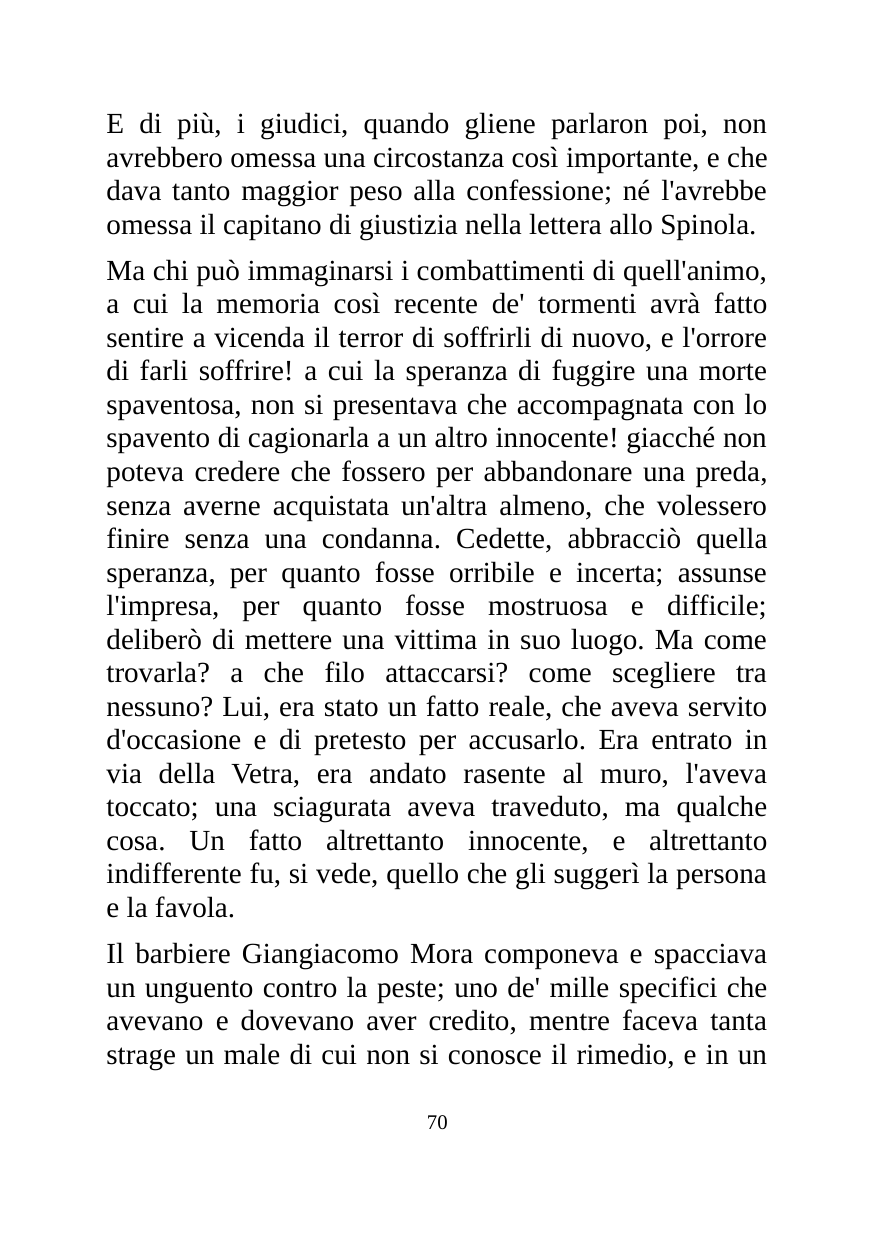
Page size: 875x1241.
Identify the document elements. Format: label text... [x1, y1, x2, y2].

text E di più, i giudici, quando gliene parlaron poi, non avrebbero omessa una circostanza così importante, e che dava tanto maggior peso alla confessione; né l'avrebbe omessa il capitano di giustizia nella lettera allo Spinola. [106, 106, 768, 240]
text Ma chi può immaginarsi i combattimenti di quell'animo, a cui la memoria così recente de' tormenti avrà fatto sentire a vicenda il terror di soffrirli di nuovo, e l'orrore di farli soffrire! a cui la speranza di fuggire una morte spaventosa, non si presentava che accompagnata con lo spavento di cagionarla a un altro innocente! giacché non poteva credere che fossero per abbandonare una preda, senza averne acquistata un'altra almeno, che volessero finire senza una condanna. Cedette, abbracciò quella speranza, per quanto fosse orribile e incerta; assunse l'impresa, per quanto fosse mostruosa e difficile; deliberò di mettere una vittima in suo luogo. Ma come trovarla? a che filo attaccarsi? come scegliere tra nessuno? Lui, era stato un fatto reale, che aveva servito d'occasione e di pretesto per accusarlo. Era entrato in via della Vetra, era andato rasente al muro, l'aveva toccato; una sciagurata aveva traveduto, ma qualche cosa. Un fatto altrettanto innocente, e altrettanto indifferente fu, si vede, quello che gli suggerì la persona e la favola. [106, 253, 768, 924]
text Il barbiere Giangiacomo Mora componeva e spacciava un unguento contro la peste; uno de' mille specifici che avevano e dovevano aver credito, mentre faceva tanta strage un male di cui non si conosce il rimedio, e in un [106, 936, 768, 1070]
